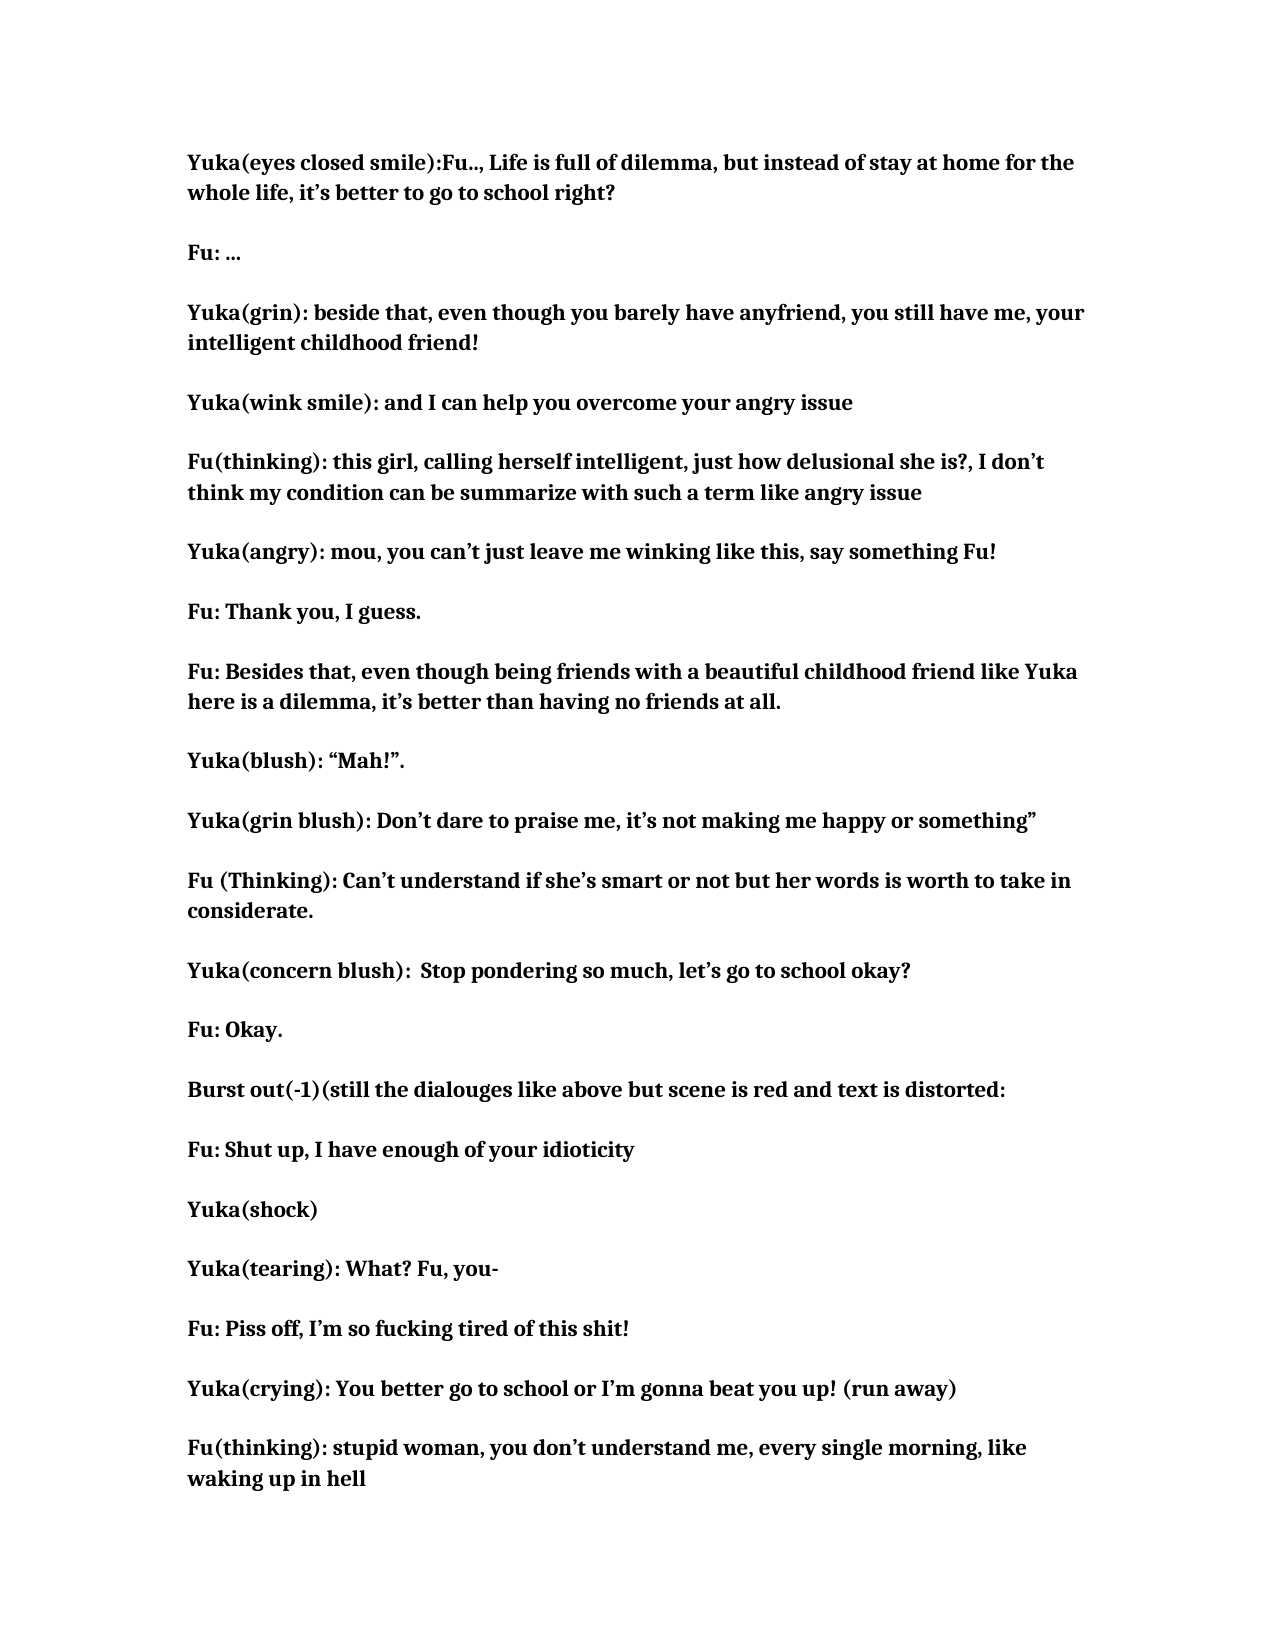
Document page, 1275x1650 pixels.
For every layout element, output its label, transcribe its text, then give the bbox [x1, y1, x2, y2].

text Yuka(tearing): What? Fu, you- [187, 1256, 1087, 1282]
text Fu: Besides that, even though being friends with a beautiful childhood friend like Yuka here is a dilemma, it’s better than having no friends at all. [187, 658, 1087, 715]
text Fu: Thank you, I guess. [187, 599, 1087, 625]
text Yuka(wink smile): and I can help you overcome your angry issue [187, 389, 1087, 416]
text Yuka(eyes closed smile):Fu.., Life is full of dilemma, but instead of stay at home for the whole life, it’s better to go to school right? [187, 150, 1087, 207]
text Yuka(grin): beside that, even though you barely have anyfriend, you still have me, your intelligent childhood friend! [187, 299, 1087, 356]
text Yuka(concern blush): Stop pondering so much, let’s go to school okay? [187, 958, 1087, 984]
text Fu: Shut up, I have enough of your idioticity [187, 1137, 1087, 1163]
text Yuka(angry): mou, you can’t just leave me winking like this, say something Fu! [187, 539, 1087, 565]
text Fu: Piss off, I’m so fucking tired of this shit! [187, 1316, 1087, 1342]
text Fu: Okay. [187, 1017, 1087, 1044]
text Fu: ... [187, 240, 1087, 266]
text Fu(thinking): stupid woman, you don’t understand me, every single morning, like waking up in hell [187, 1435, 1087, 1492]
text Yuka(grin blush): Don’t dare to praise me, it’s not making me happy or something” [187, 808, 1087, 834]
text Fu(thinking): this girl, calling herself intelligent, just how delusional she is?, I don’t think my condition can be summarize with such a term like angry issue [187, 449, 1087, 506]
text Yuka(crying): You better go to school or I’m gonna beat you up! (run away) [187, 1375, 1087, 1402]
text Yuka(shock) [187, 1196, 1087, 1223]
text Yuka(blush): “Mah!”. [187, 748, 1087, 775]
text Fu (Thinking): Can’t understand if she’s smart or not but her words is worth to take in considerate. [187, 868, 1087, 924]
text Burst out(-1)(still the dialouges like above but scene is red and text is distorted: [187, 1077, 1087, 1103]
